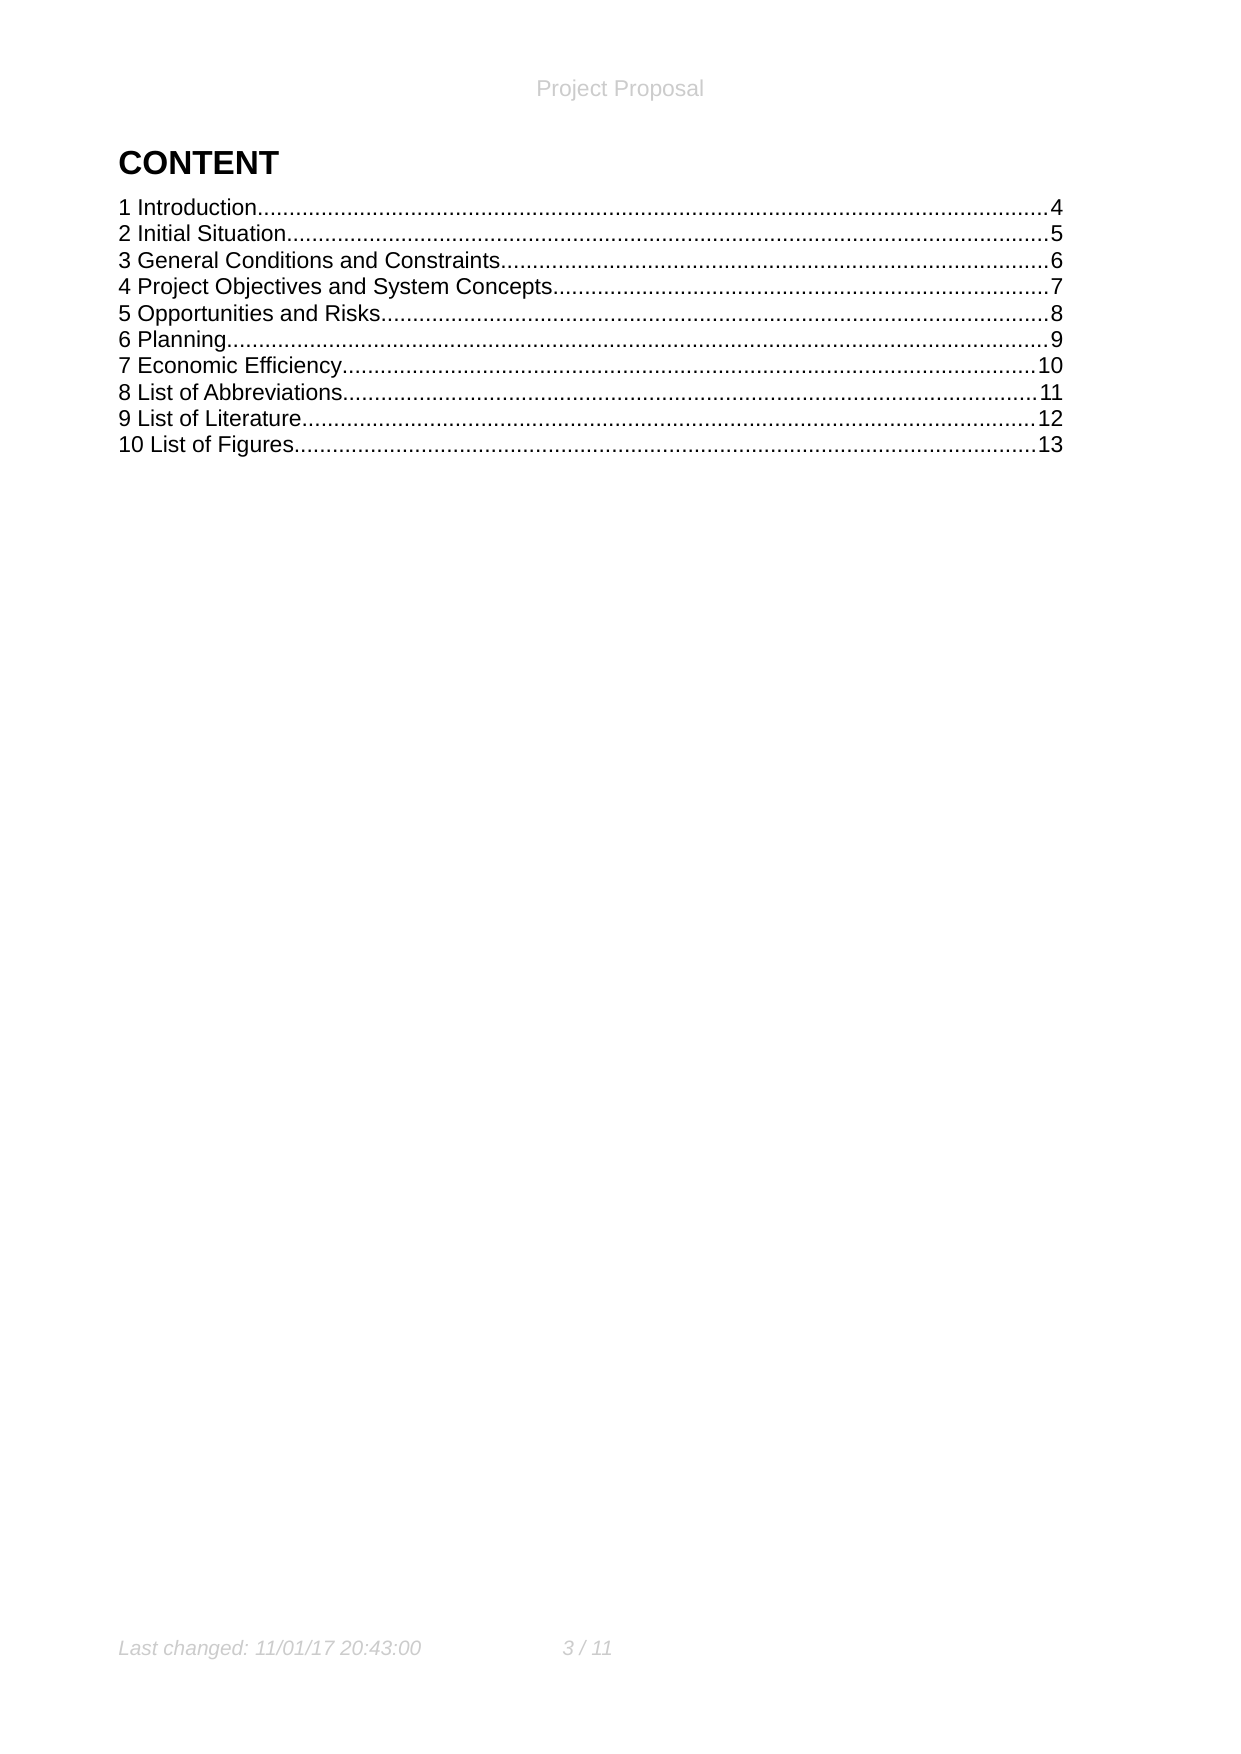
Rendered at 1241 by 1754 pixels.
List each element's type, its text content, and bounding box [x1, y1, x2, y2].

text 5 Opportunities and Risks 8 [118, 299, 1122, 326]
text 4 Project Objectives and System Concepts 7 [118, 273, 1122, 299]
subtitle Content [118, 143, 1122, 182]
text 8 List of Abbreviations 11 [118, 378, 1122, 405]
text 1 Introduction 4 [118, 194, 1122, 220]
text 10 List of Figures 13 [118, 431, 1122, 458]
text 7 Economic Efficiency 10 [118, 352, 1122, 378]
text 3 General Conditions and Constraints 6 [118, 247, 1122, 273]
text 2 Initial Situation 5 [118, 220, 1122, 247]
text 6 Planning 9 [118, 326, 1122, 352]
text 9 List of Literature 12 [118, 405, 1122, 431]
